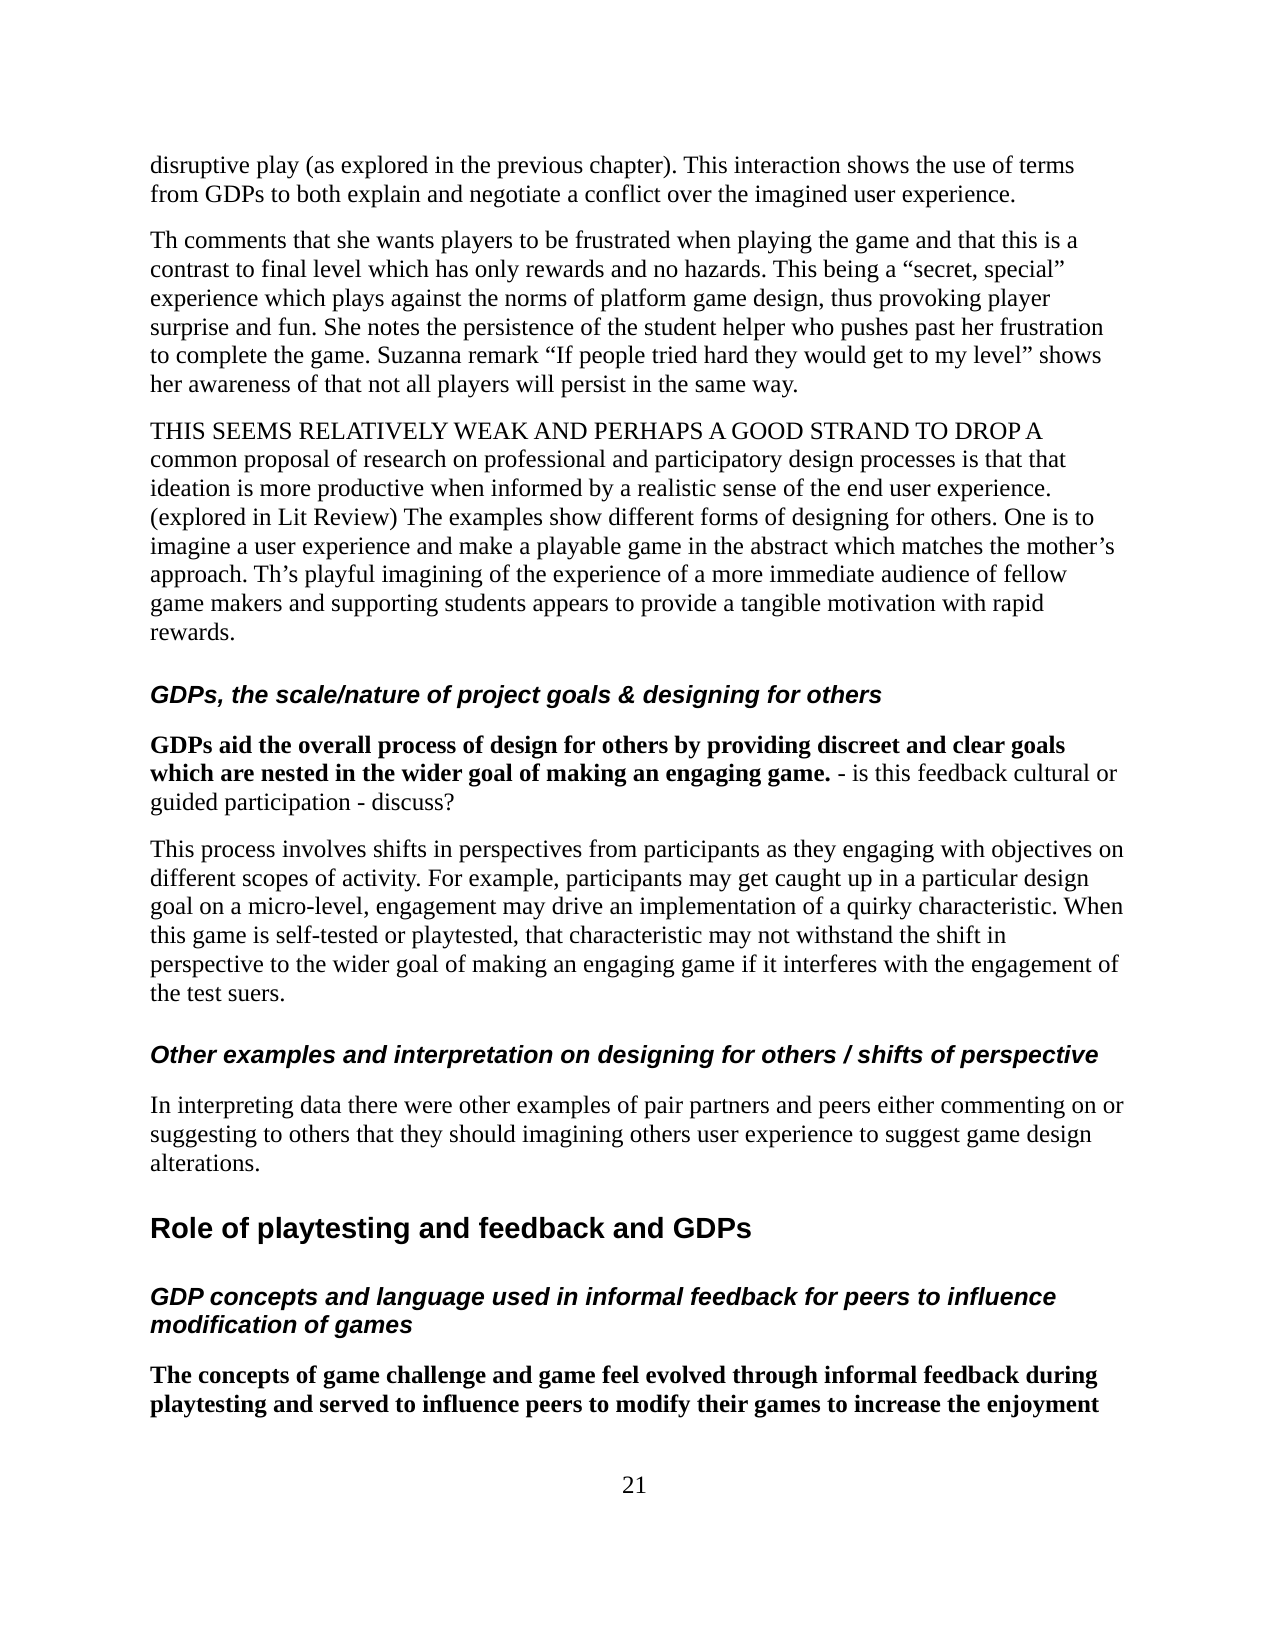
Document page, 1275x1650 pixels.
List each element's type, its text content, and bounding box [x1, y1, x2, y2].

text THIS SEEMS RELATIVELY WEAK AND PERHAPS A GOOD STRAND TO DROP A common proposal of research on professional and participatory design processes is that that ideation is more productive when informed by a realistic sense of the end user experience. (explored in Lit Review) The examples show different forms of designing for others. One is to imagine a user experience and make a playable game in the abstract which matches the mother’s approach. Th’s playful imagining of the experience of a more immediate audience of fellow game makers and supporting students appears to provide a tangible motivation with rapid rewards. [150, 416, 1125, 646]
text GDPs aid the overall process of design for others by providing discreet and clear goals which are nested in the wider goal of making an engaging game. - is this feedback cultural or guided participation - discuss? [150, 730, 1125, 816]
text The concepts of game challenge and game feel evolved through informal feedback during playtesting and served to influence peers to modify their games to increase the enjoyment [150, 1360, 1125, 1418]
text disruptive play (as explored in the previous chapter). This interaction shows the use of terms from GDPs to both explain and negotiate a conflict over the imagined user experience. [150, 150, 1125, 207]
text Th comments that she wants players to be frustrated when playing the game and that this is a contrast to final level which has only rewards and no hazards. This being a “secret, special” experience which plays against the norms of platform game design, thus provoking player surprise and fun. She notes the persistence of the student helper who pushes past her frustration to complete the game. Suzanna remark “If people tried hard they would get to my level” shows her awareness of that not all players will persist in the same way. [150, 225, 1125, 398]
subtitle Role of playtesting and feedback and GDPs [150, 1211, 1125, 1244]
subtitle GDP concepts and language used in informal feedback for peers to influence modification of games [150, 1282, 1125, 1339]
subtitle GDPs, the scale/nature of project goals & designing for others [150, 680, 1125, 708]
text This process involves shifts in perspectives from participants as they engaging with objectives on different scopes of activity. For example, participants may get caught up in a particular design goal on a micro-level, engagement may drive an implementation of a quirky characteristic. When this game is self-tested or playtested, that characteristic may not withstand the shift in perspective to the wider goal of making an engaging game if it interferes with the engagement of the test suers. [150, 834, 1125, 1006]
subtitle Other examples and interpretation on designing for others / shifts of perspective [150, 1040, 1125, 1069]
text In interpreting data there were other examples of pair partners and peers either commenting on or suggesting to others that they should imagining others user experience to suggest game design alterations. [150, 1090, 1125, 1177]
